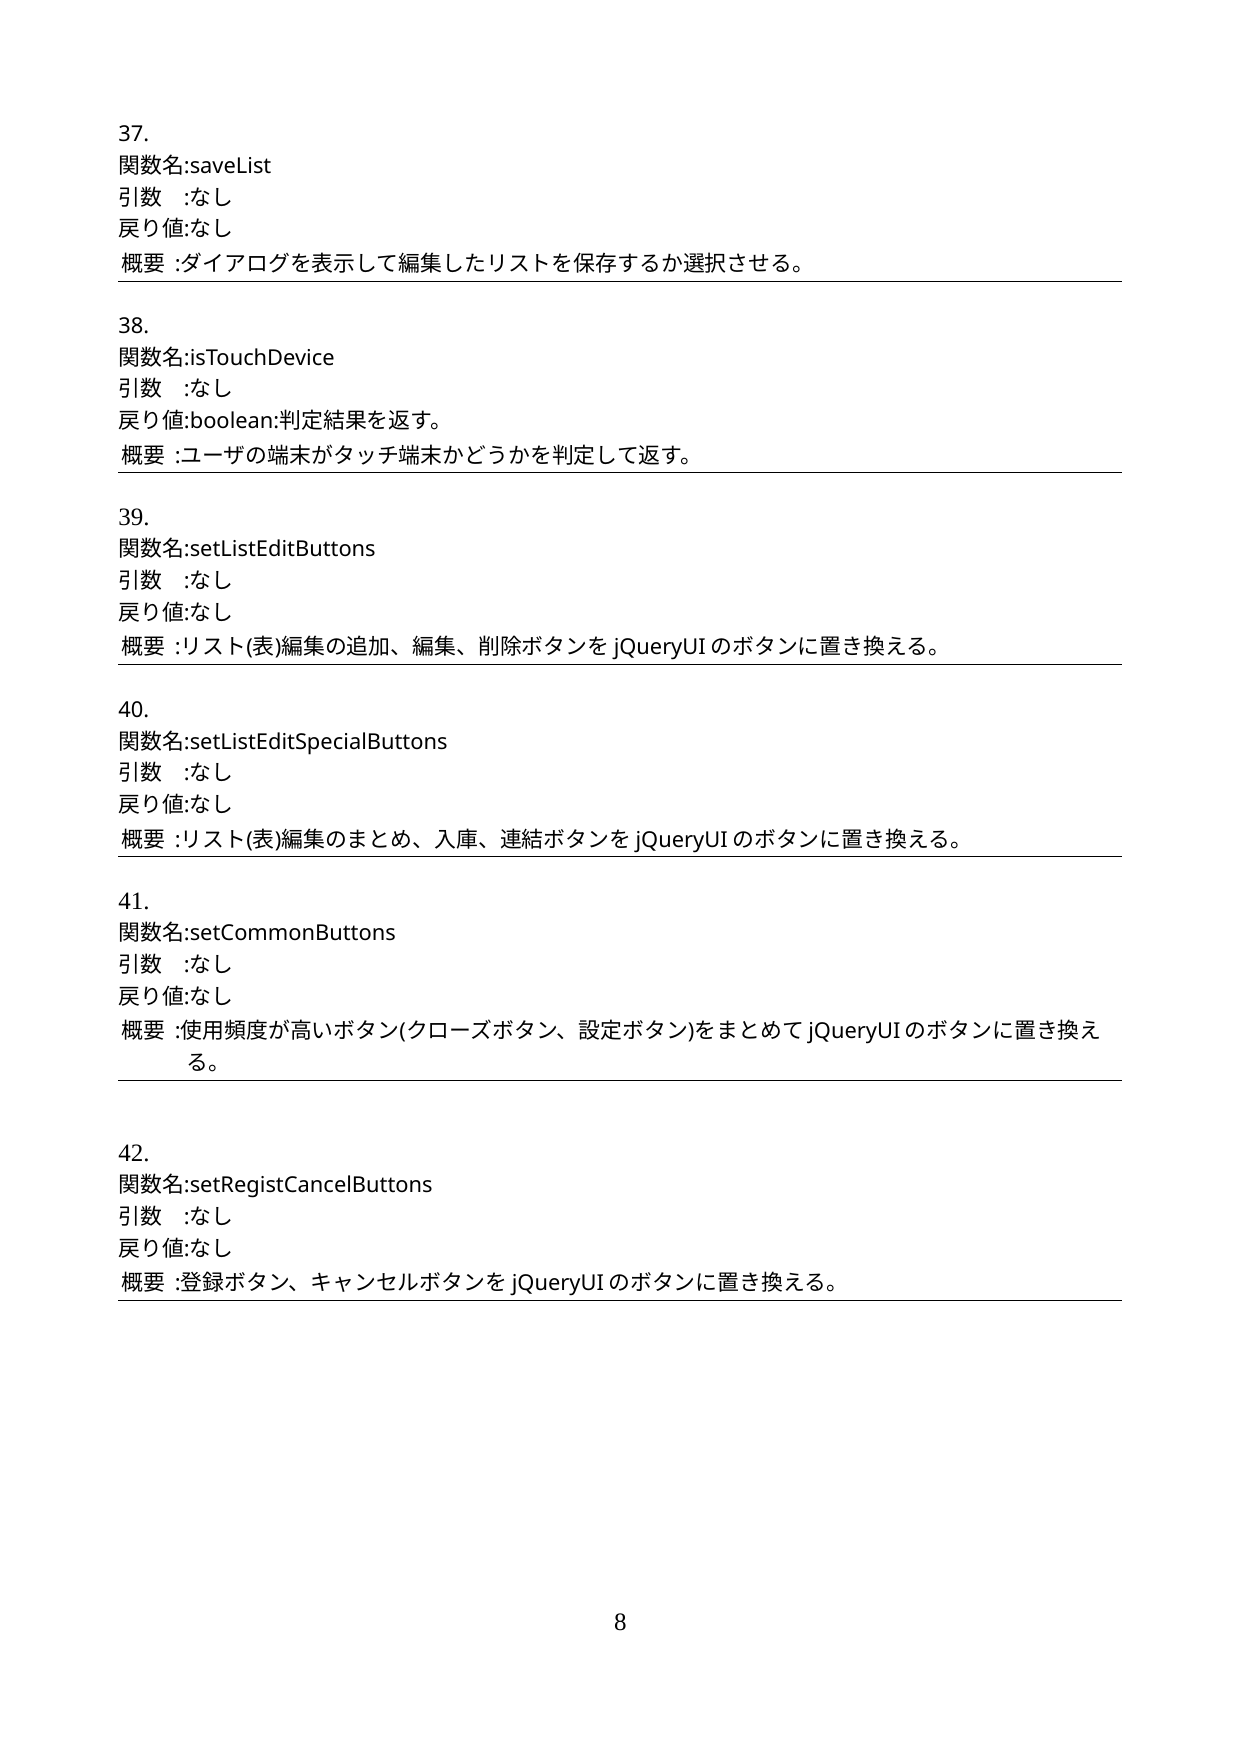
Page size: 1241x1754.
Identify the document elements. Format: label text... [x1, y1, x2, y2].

text 概要 :リスト(表)編集の追加、編集、削除ボタンをjQueryUIのボタンに置き換える。 [118, 626, 1122, 664]
text 引数 :なし [118, 371, 1122, 403]
text 概要 :ダイアログを表示して編集したリストを保存するか選択させる。 [118, 243, 1122, 281]
text 引数 :なし [118, 563, 1122, 594]
text 関数名:setListEditButtons [118, 531, 1122, 563]
text 引数 :なし [118, 755, 1122, 787]
text 戻り値:なし [118, 211, 1122, 243]
text 40. [118, 694, 1122, 724]
text 関数名:isTouchDevice [118, 339, 1122, 371]
text 41. [118, 886, 1122, 915]
text 関数名:setRegistCancelButtons [118, 1167, 1122, 1199]
text 概要 :ユーザの端末がタッチ端末かどうかを判定して返す。 [118, 435, 1122, 472]
text 戻り値:boolean:判定結果を返す。 [118, 403, 1122, 435]
text 38. [118, 310, 1122, 339]
text 概要 :登録ボタン、キャンセルボタンをjQueryUIのボタンに置き換える。 [118, 1262, 1122, 1300]
text 引数 :なし [118, 1199, 1122, 1231]
text 37. [118, 118, 1122, 148]
text 概要 :使用頻度が高いボタン(クローズボタン、設定ボタン)をまとめてjQueryUIのボタンに置き換える。 [118, 1011, 1122, 1080]
text 引数 :なし [118, 180, 1122, 211]
text 戻り値:なし [118, 979, 1122, 1011]
text 関数名:setCommonButtons [118, 915, 1122, 947]
text 関数名:setListEditSpecialButtons [118, 724, 1122, 755]
text 42. [118, 1138, 1122, 1167]
text 戻り値:なし [118, 1231, 1122, 1262]
text 引数 :なし [118, 947, 1122, 979]
text 戻り値:なし [118, 787, 1122, 819]
text 関数名:saveList [118, 148, 1122, 180]
text 39. [118, 502, 1122, 531]
text 戻り値:なし [118, 594, 1122, 626]
text 概要 :リスト(表)編集のまとめ、入庫、連結ボタンをjQueryUIのボタンに置き換える。 [118, 819, 1122, 856]
